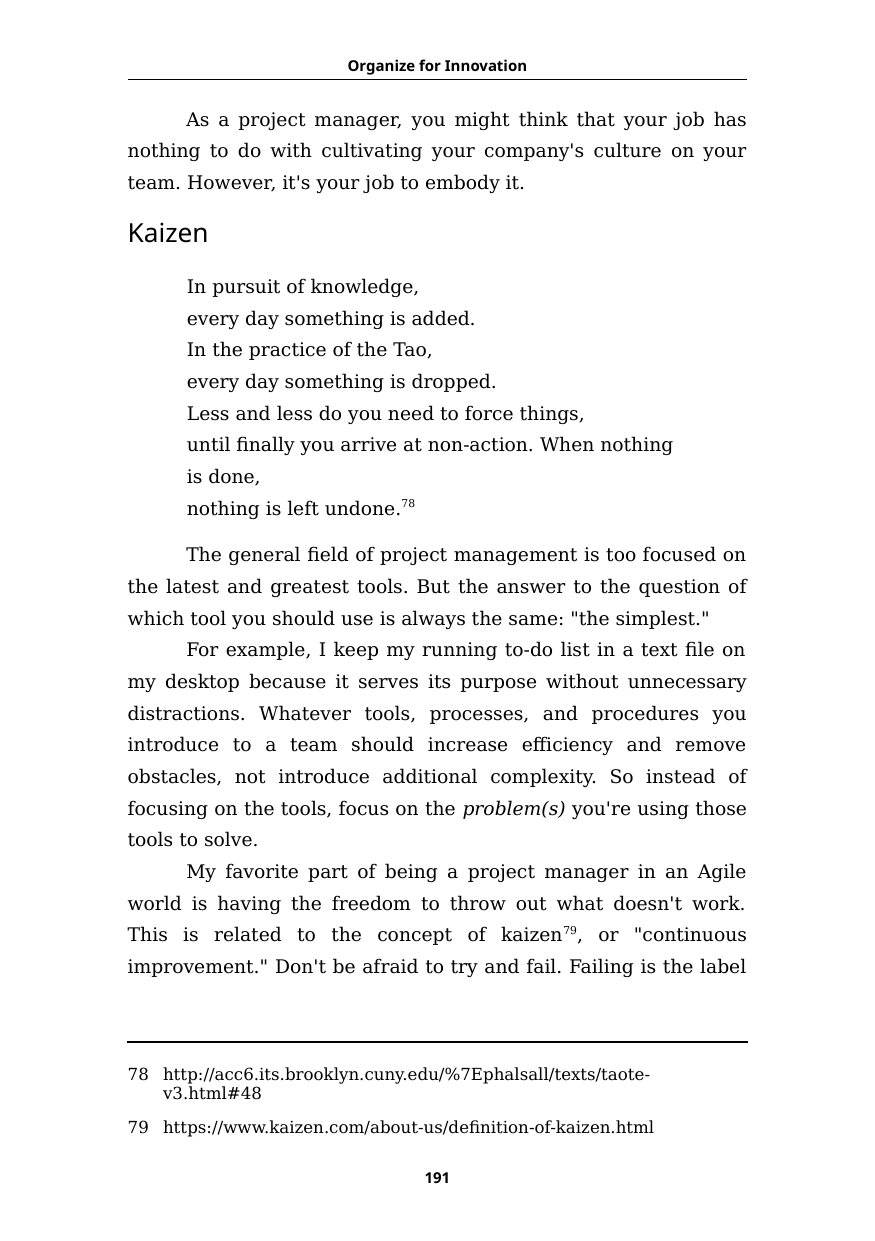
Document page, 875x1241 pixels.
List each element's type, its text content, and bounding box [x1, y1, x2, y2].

text In pursuit of knowledge, every day something is added. In the practice of the Tao, every day something is dropped. Less and less do you need to force things, until finally you arrive at non-action. When nothing is done, nothing is left undone. [187, 276, 688, 520]
text For example, I keep my running to-do list in a text file on my desktop because it serves its purpose without unnecessary distractions. Whatever tools, processes, and procedures you introduce to a team should increase efficiency and remove obstacles, not introduce additional complexity. So instead of focusing on the tools, focus on the problem(s) you're using those tools to solve. [127, 639, 747, 851]
subtitle Kaizen [127, 218, 747, 249]
text As a project manager, you might think that your job has nothing to do with cultivating your company's culture on your team. However, it's your job to embody it. [127, 109, 747, 194]
text http://acc6.its.brooklyn.cuny.edu/%7Ephalsall/texts/taote-v3.html#48 [127, 1064, 747, 1103]
text https://www.kaizen.com/about-us/definition-of-kaizen.html [127, 1118, 747, 1138]
text The general field of project management is too focused on the latest and greatest tools. But the answer to the question of which tool you should use is always the same: "the simplest." [127, 544, 747, 630]
text My favorite part of being a project manager in an Agile world is having the freedom to throw out what doesn't work. This is related to the concept of kaizen, or "continuous improvement." Don't be afraid to try and fail. Failing is the label [127, 861, 747, 978]
